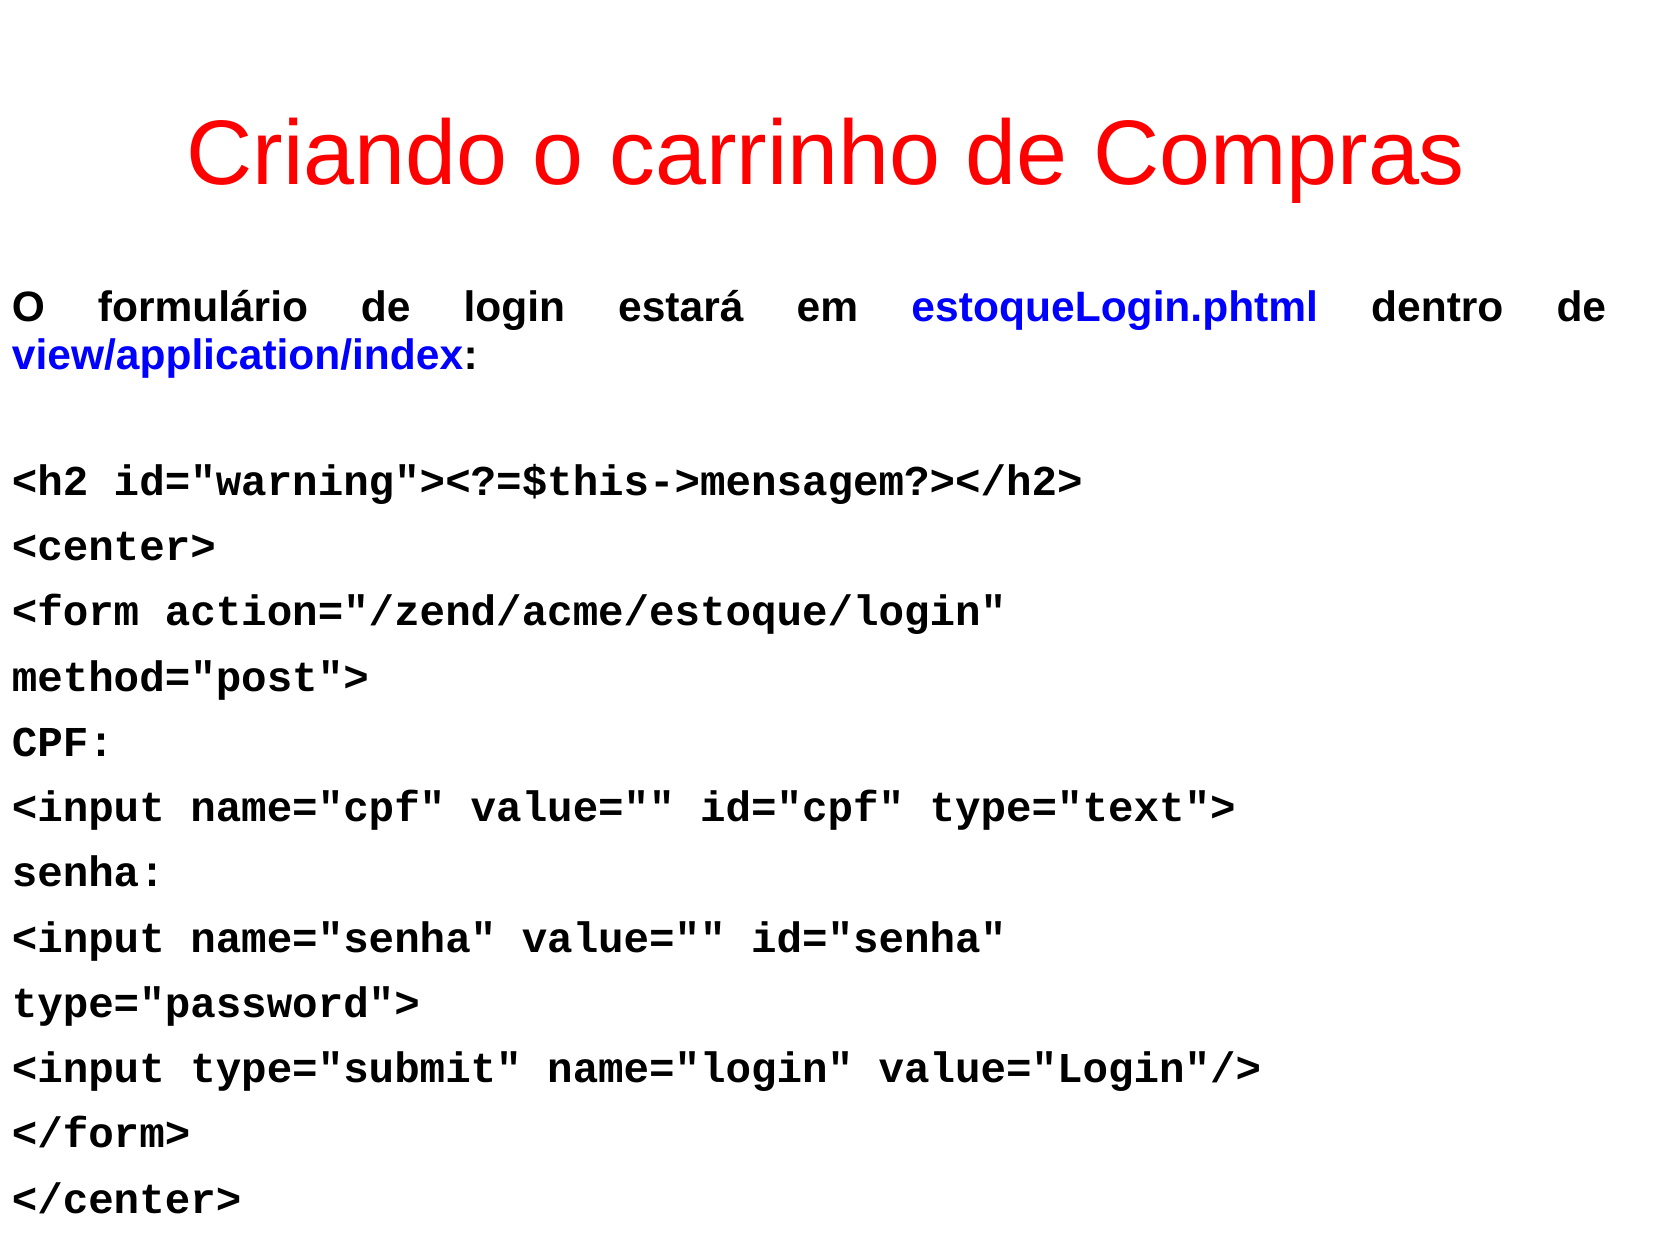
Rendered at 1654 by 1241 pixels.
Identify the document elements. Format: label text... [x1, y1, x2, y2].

title Criando o carrinho de Compras [82, 49, 1571, 257]
list O formulário de login estará em estoqueLogin.phtml dentro de view/application/index: <h2 id="warning"><?=$this->mensagem?></h2> <center> <form action="/zend/acme/estoque/login" method="post"> CPF: <input name="cpf" value="" id="cpf" type="text"> senha: <input name="senha" value="" id="senha" type="password"> <input type="submit" name="login" value="Login"/> </form> </center> [11, 283, 1607, 1229]
